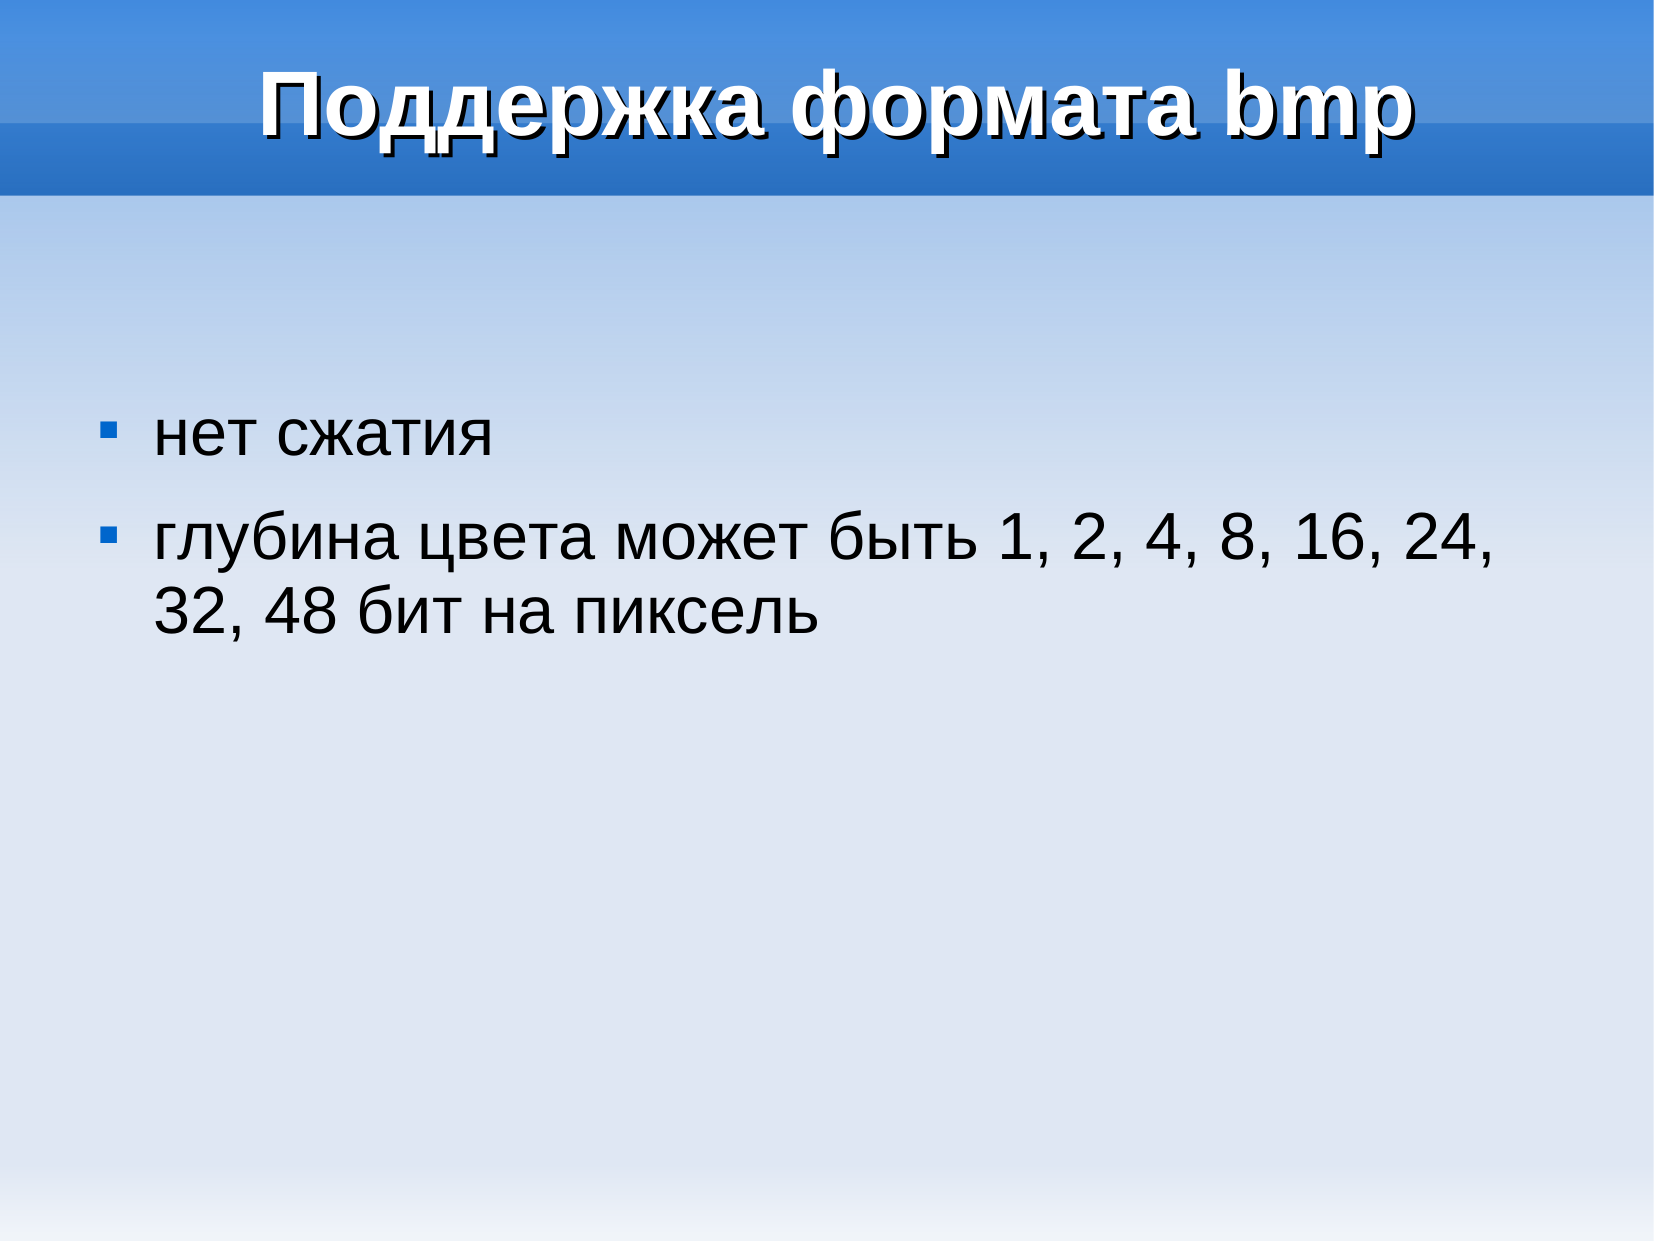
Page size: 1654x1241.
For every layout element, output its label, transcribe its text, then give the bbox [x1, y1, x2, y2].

picture [0, 0, 1654, 1241]
list нет сжатия глубина цвета может быть 1, 2, 4, 8, 16, 24, 32, 48 бит на пиксель [82, 290, 1571, 1109]
title Поддержка формата bmp [76, 0, 1565, 208]
